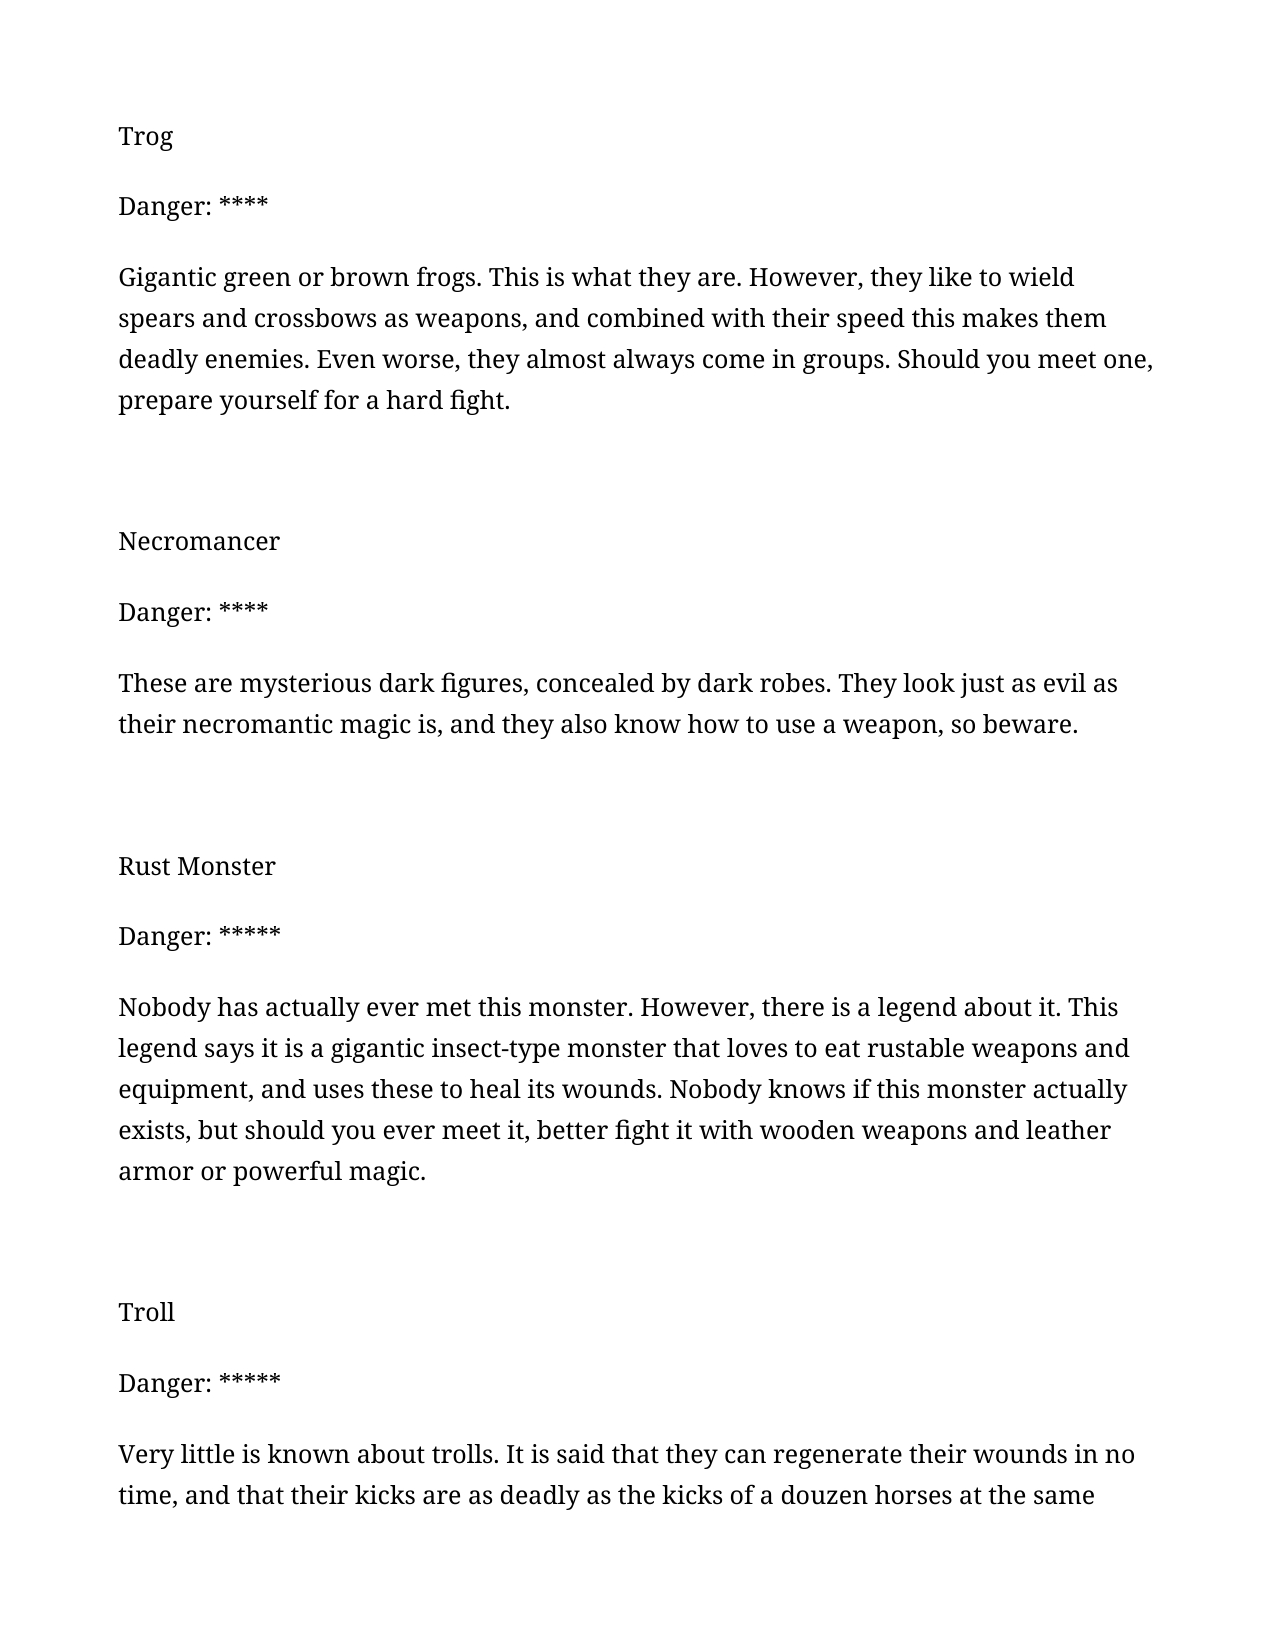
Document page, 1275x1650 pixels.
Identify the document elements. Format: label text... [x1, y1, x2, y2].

text Rust Monster [118, 848, 1157, 882]
text Necromancer [118, 524, 1157, 558]
text Danger: **** [118, 189, 1157, 223]
text Very little is known about trolls. It is said that they can regenerate their wounds in no time, and that their kicks are as deadly as the kicks of a douzen horses at the same [118, 1436, 1157, 1511]
text Danger: ***** [118, 1366, 1157, 1400]
text Danger: ***** [118, 919, 1157, 953]
text Nobody has actually ever met this monster. However, there is a legend about it. This legend says it is a gigantic insect-type monster that loves to eat rustable weapons and equipment, and uses these to heal its wounds. Nobody knows if this monster actually exists, but should you ever meet it, better fight it with wooden weapons and leather armor or powerful magic. [118, 990, 1157, 1187]
text Danger: **** [118, 595, 1157, 629]
text Trog [118, 118, 1157, 152]
text These are mysterious dark figures, concealed by dark robes. They look just as evil as their necromantic magic is, and they also know how to use a weapon, so beware. [118, 666, 1157, 741]
text Gigantic green or brown frogs. This is what they are. However, they like to wield spears and crossbows as weapons, and combined with their speed this makes them deadly enemies. Even worse, they almost always come in groups. Should you meet one, prepare yourself for a hard fight. [118, 260, 1157, 416]
text Troll [118, 1295, 1157, 1329]
